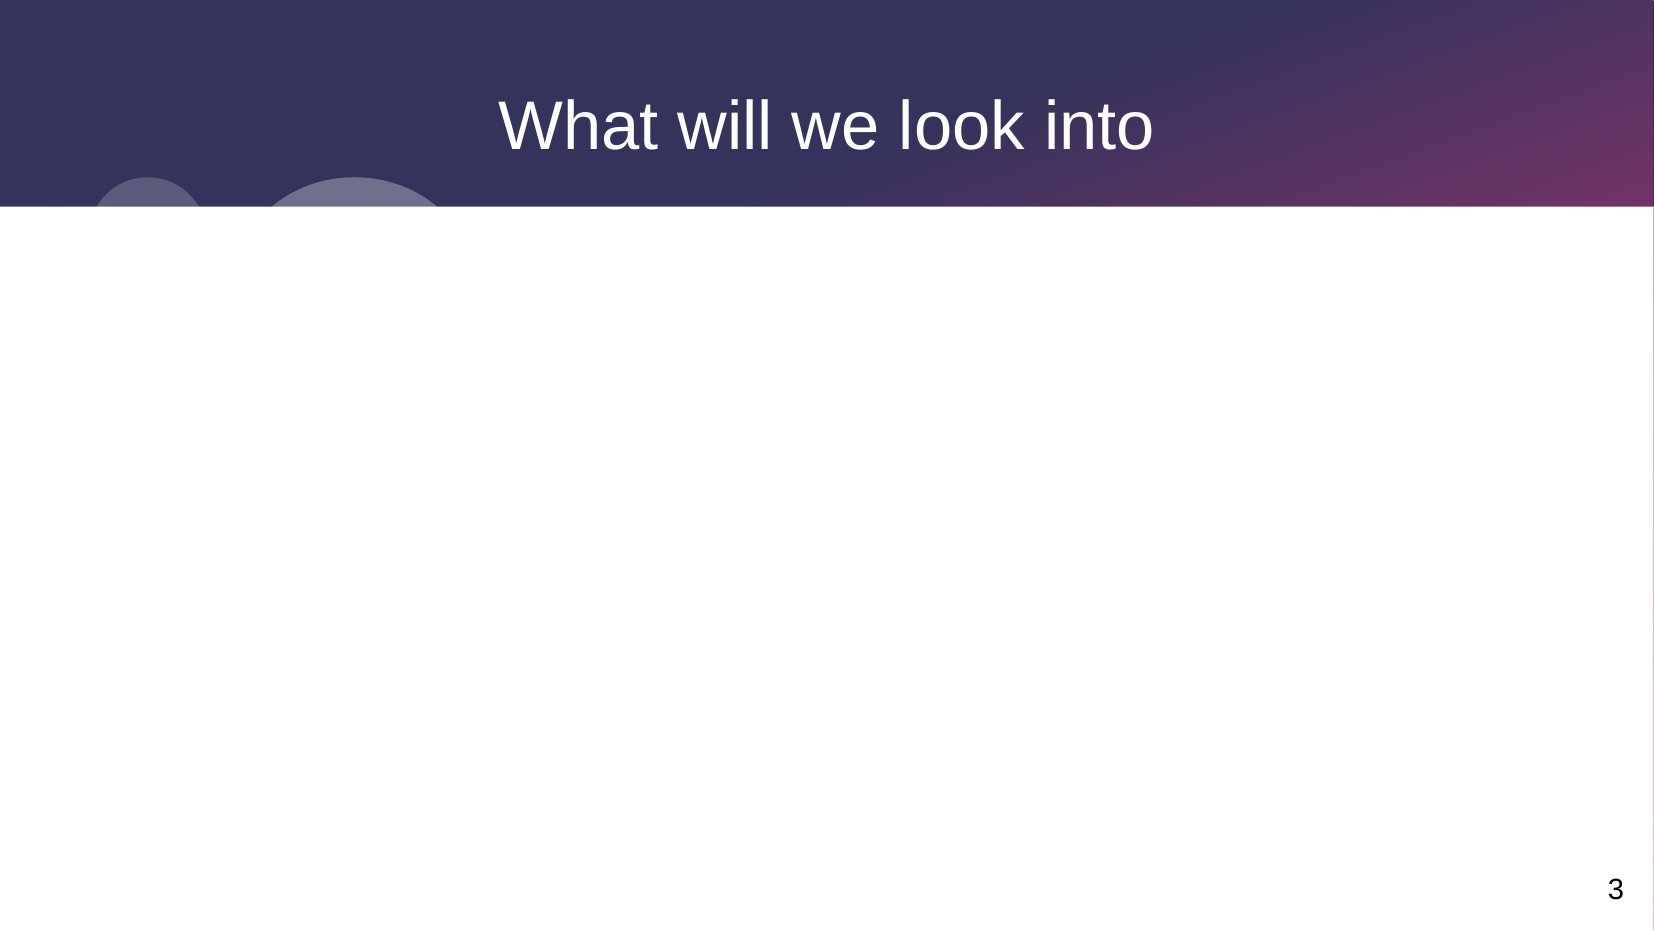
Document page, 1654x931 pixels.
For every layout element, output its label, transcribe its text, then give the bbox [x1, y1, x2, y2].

title What will we look into [88, 44, 1565, 207]
